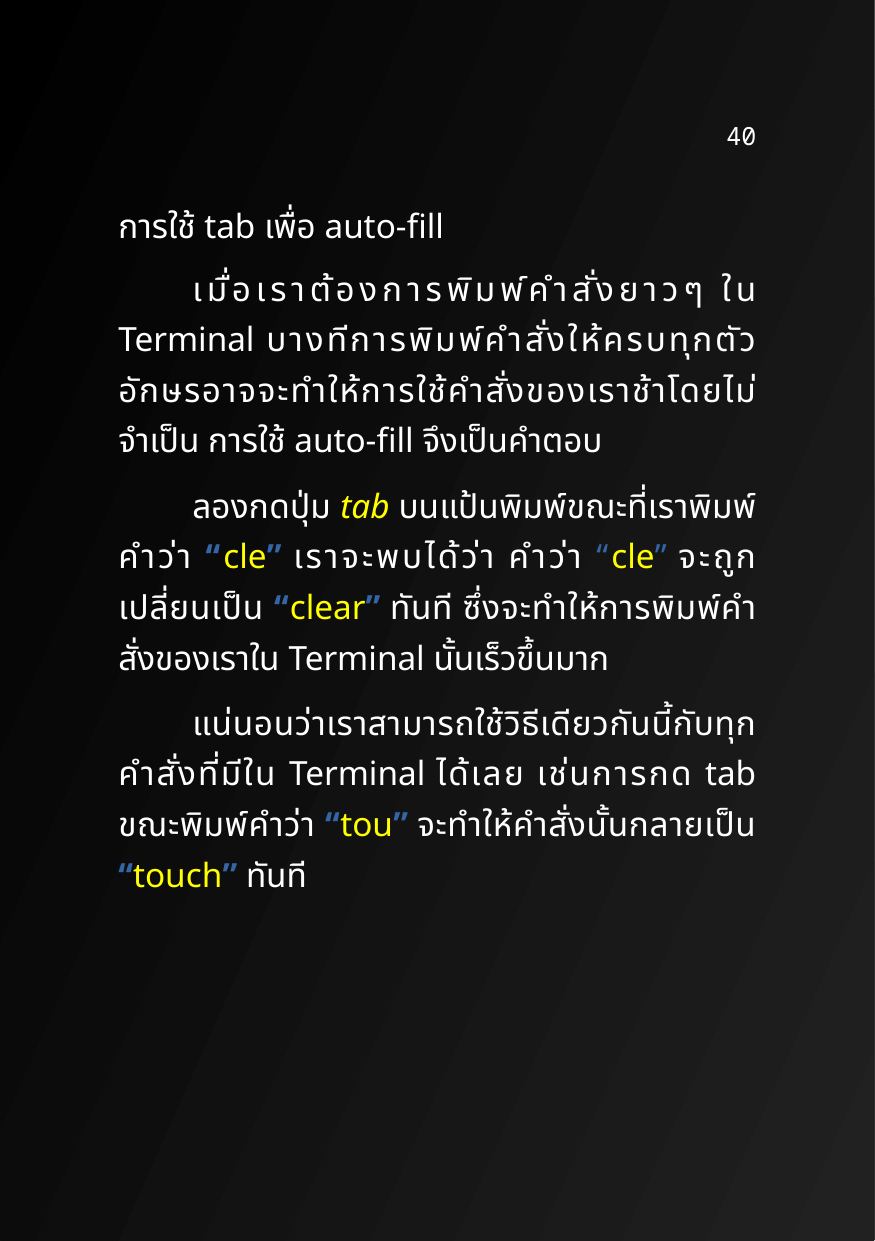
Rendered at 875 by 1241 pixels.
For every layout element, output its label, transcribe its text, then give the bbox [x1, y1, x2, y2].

text แน่นอนว่าเราสามารถใช้วิธีเดียวกันนี้กับทุกคำสั่งที่มีใน Terminal ได้เลย เช่นการกด tab ขณะพิมพ์คำว่า “tou” จะทำให้คำสั่งนั้นกลายเป็น “touch” ทันที [118, 699, 756, 902]
text ลองกดปุ่ม tab บนแป้นพิมพ์ขณะที่เราพิมพ์คำว่า “cle” เราจะพบได้ว่า คำว่า “cle” จะถูกเปลี่ยนเป็น “clear” ทันที ซึ่งจะทำให้การพิมพ์คำสั่งของเราใน Terminal นั้นเร็วขึ้นมาก [118, 482, 756, 685]
text เมื่อเราต้องการพิมพ์คำสั่งยาวๆ ใน Terminal บางทีการพิมพ์คำสั่งให้ครบทุกตัวอักษรอาจจะทำให้การใช้คำสั่งของเราช้าโดยไม่จำเป็น การใช้ auto-fill จึงเป็นคำตอบ [118, 266, 756, 468]
